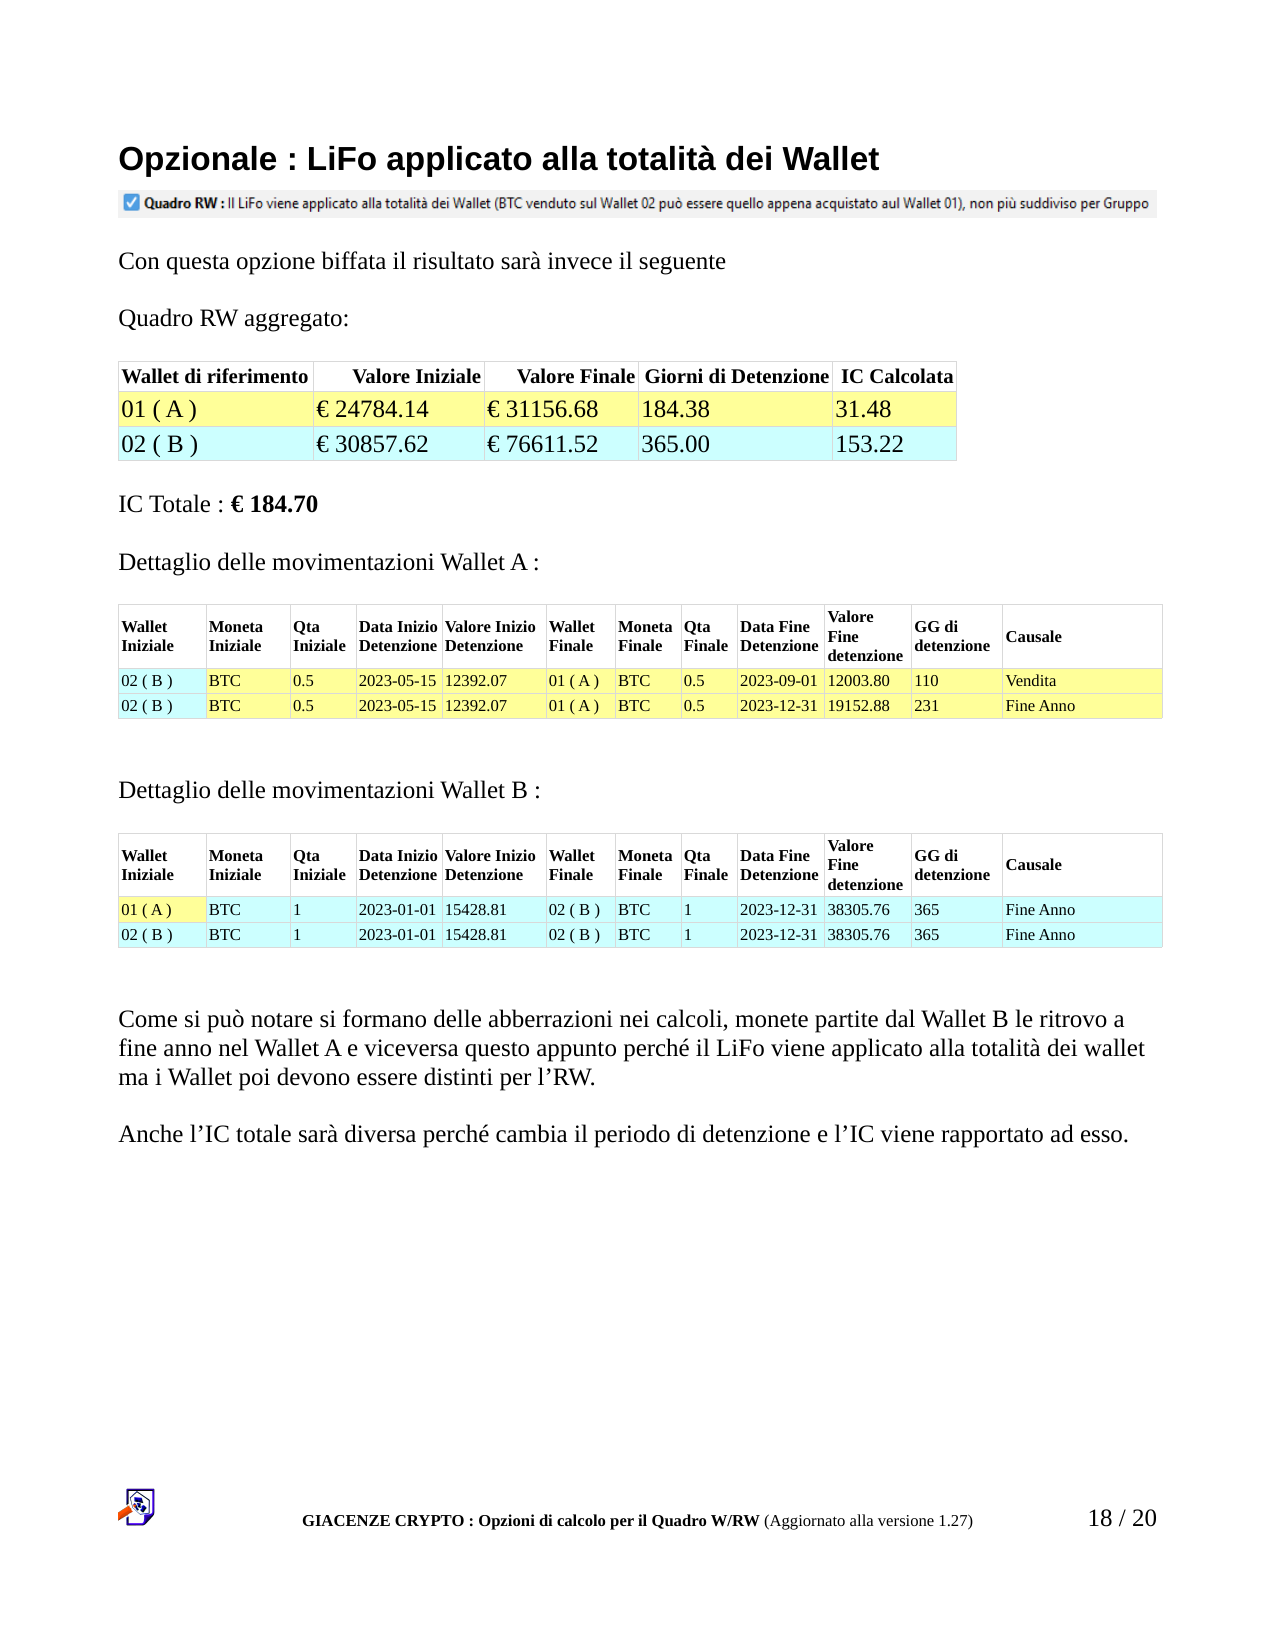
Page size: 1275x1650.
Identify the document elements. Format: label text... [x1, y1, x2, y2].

table_cell 38305.76 [825, 923, 911, 947]
text Anche l’IC totale sarà diversa perché cambia il periodo di detenzione e l’IC viene rapportato ad esso. [118, 1119, 1157, 1148]
table_header Moneta Iniziale [207, 605, 290, 668]
table_cell € 31156.68 [485, 392, 638, 426]
table_cell BTC [207, 694, 290, 718]
table_cell 2023-12-31 [738, 694, 824, 718]
table_header IC Calcolata [833, 362, 956, 391]
table_cell 02 ( B ) [119, 427, 313, 460]
table_cell 15428.81 [443, 923, 546, 947]
table_cell 0.5 [682, 694, 737, 718]
table_header Moneta Finale [616, 834, 681, 896]
table_header Moneta Finale [616, 605, 681, 668]
table_header GG di detenzione [912, 834, 1002, 896]
table_cell 153.22 [833, 427, 956, 460]
table_cell 01 ( A ) [547, 694, 615, 718]
table_cell 365 [912, 923, 1002, 947]
table_cell 1 [682, 923, 737, 947]
table_cell 01 ( A ) [547, 669, 615, 693]
picture [118, 1488, 155, 1526]
table_header GG di detenzione [912, 605, 1002, 668]
table_cell 1 [291, 897, 356, 922]
table_cell 2023-12-31 [738, 897, 824, 922]
table_cell 02 ( B ) [547, 923, 615, 947]
table_cell € 24784.14 [314, 392, 484, 426]
table_header Data Fine Detenzione [738, 605, 824, 668]
table_header Wallet di riferimento [119, 362, 313, 391]
table_cell Fine Anno [1003, 923, 1162, 947]
table_header Causale [1003, 605, 1162, 668]
text Come si può notare si formano delle abberrazioni nei calcoli, monete partite dal Wallet B le ritrovo a fine anno nel Wallet A e viceversa questo appunto perché il LiFo viene applicato alla totalità dei wallet ma i Wallet poi devono essere distinti per l’RW. [118, 1004, 1157, 1091]
text Dettaglio delle movimentazioni Wallet A : [118, 547, 1157, 576]
table_cell 12003.80 [825, 669, 911, 693]
table_cell 02 ( B ) [547, 897, 615, 922]
table_header Wallet Iniziale [119, 834, 206, 896]
table_cell BTC [616, 694, 681, 718]
table_header Valore Inizio Detenzione [443, 834, 546, 896]
subtitle Opzionale : LiFo applicato alla totalità dei Wallet [118, 139, 1157, 177]
table_header Qta Iniziale [291, 834, 356, 896]
table_cell 231 [912, 694, 1002, 718]
table_header Valore Fine detenzione [825, 605, 911, 668]
table_cell 110 [912, 669, 1002, 693]
picture [118, 190, 1157, 218]
table_cell Vendita [1003, 669, 1162, 693]
table_header Wallet Finale [547, 834, 615, 896]
table_cell 02 ( B ) [119, 694, 206, 718]
table_header Qta Finale [682, 834, 737, 896]
table_header Wallet Finale [547, 605, 615, 668]
table_header Moneta Iniziale [207, 834, 290, 896]
table_cell Fine Anno [1003, 694, 1162, 718]
table_cell 0.5 [291, 694, 356, 718]
table_cell BTC [616, 897, 681, 922]
table_cell 2023-05-15 [357, 669, 442, 693]
table_cell 2023-05-15 [357, 694, 442, 718]
table_header Data Fine Detenzione [738, 834, 824, 896]
table_header Giorni di Detenzione [639, 362, 832, 391]
table_cell 0.5 [291, 669, 356, 693]
table_cell 1 [291, 923, 356, 947]
table_cell 31.48 [833, 392, 956, 426]
table_cell 2023-01-01 [357, 923, 442, 947]
table_cell Fine Anno [1003, 897, 1162, 922]
table_cell BTC [616, 923, 681, 947]
table_header Qta Iniziale [291, 605, 356, 668]
table_header Valore Fine detenzione [825, 834, 911, 896]
table_cell € 30857.62 [314, 427, 484, 460]
table_cell 1 [682, 897, 737, 922]
table_cell BTC [207, 669, 290, 693]
table_cell 02 ( B ) [119, 923, 206, 947]
table_cell 02 ( B ) [119, 669, 206, 693]
table_cell BTC [207, 923, 290, 947]
table_header Causale [1003, 834, 1162, 896]
table_header Valore Finale [485, 362, 638, 391]
table_cell 2023-12-31 [738, 923, 824, 947]
table_cell 12392.07 [443, 694, 546, 718]
table_cell € 76611.52 [485, 427, 638, 460]
text Dettaglio delle movimentazioni Wallet B : [118, 776, 1157, 804]
table_cell 0.5 [682, 669, 737, 693]
table_cell 2023-09-01 [738, 669, 824, 693]
table_cell 01 ( A ) [119, 897, 206, 922]
table_cell 12392.07 [443, 669, 546, 693]
text Con questa opzione biffata il risultato sarà invece il seguente [118, 246, 1157, 275]
text IC Totale : € 184.70 [118, 489, 1157, 518]
table_header Qta Finale [682, 605, 737, 668]
table_header Data Inizio Detenzione [357, 834, 442, 896]
text Quadro RW aggregato: [118, 303, 1157, 332]
table_cell 38305.76 [825, 897, 911, 922]
table_header Wallet Iniziale [119, 605, 206, 668]
table_cell 2023-01-01 [357, 897, 442, 922]
table_cell 15428.81 [443, 897, 546, 922]
table_header Valore Iniziale [314, 362, 484, 391]
table_cell 01 ( A ) [119, 392, 313, 426]
table_cell 19152.88 [825, 694, 911, 718]
table_cell 184.38 [639, 392, 832, 426]
table_cell 365.00 [639, 427, 832, 460]
table_header Data Inizio Detenzione [357, 605, 442, 668]
table_cell BTC [616, 669, 681, 693]
table_header Valore Inizio Detenzione [443, 605, 546, 668]
table_cell 365 [912, 897, 1002, 922]
table_cell BTC [207, 897, 290, 922]
